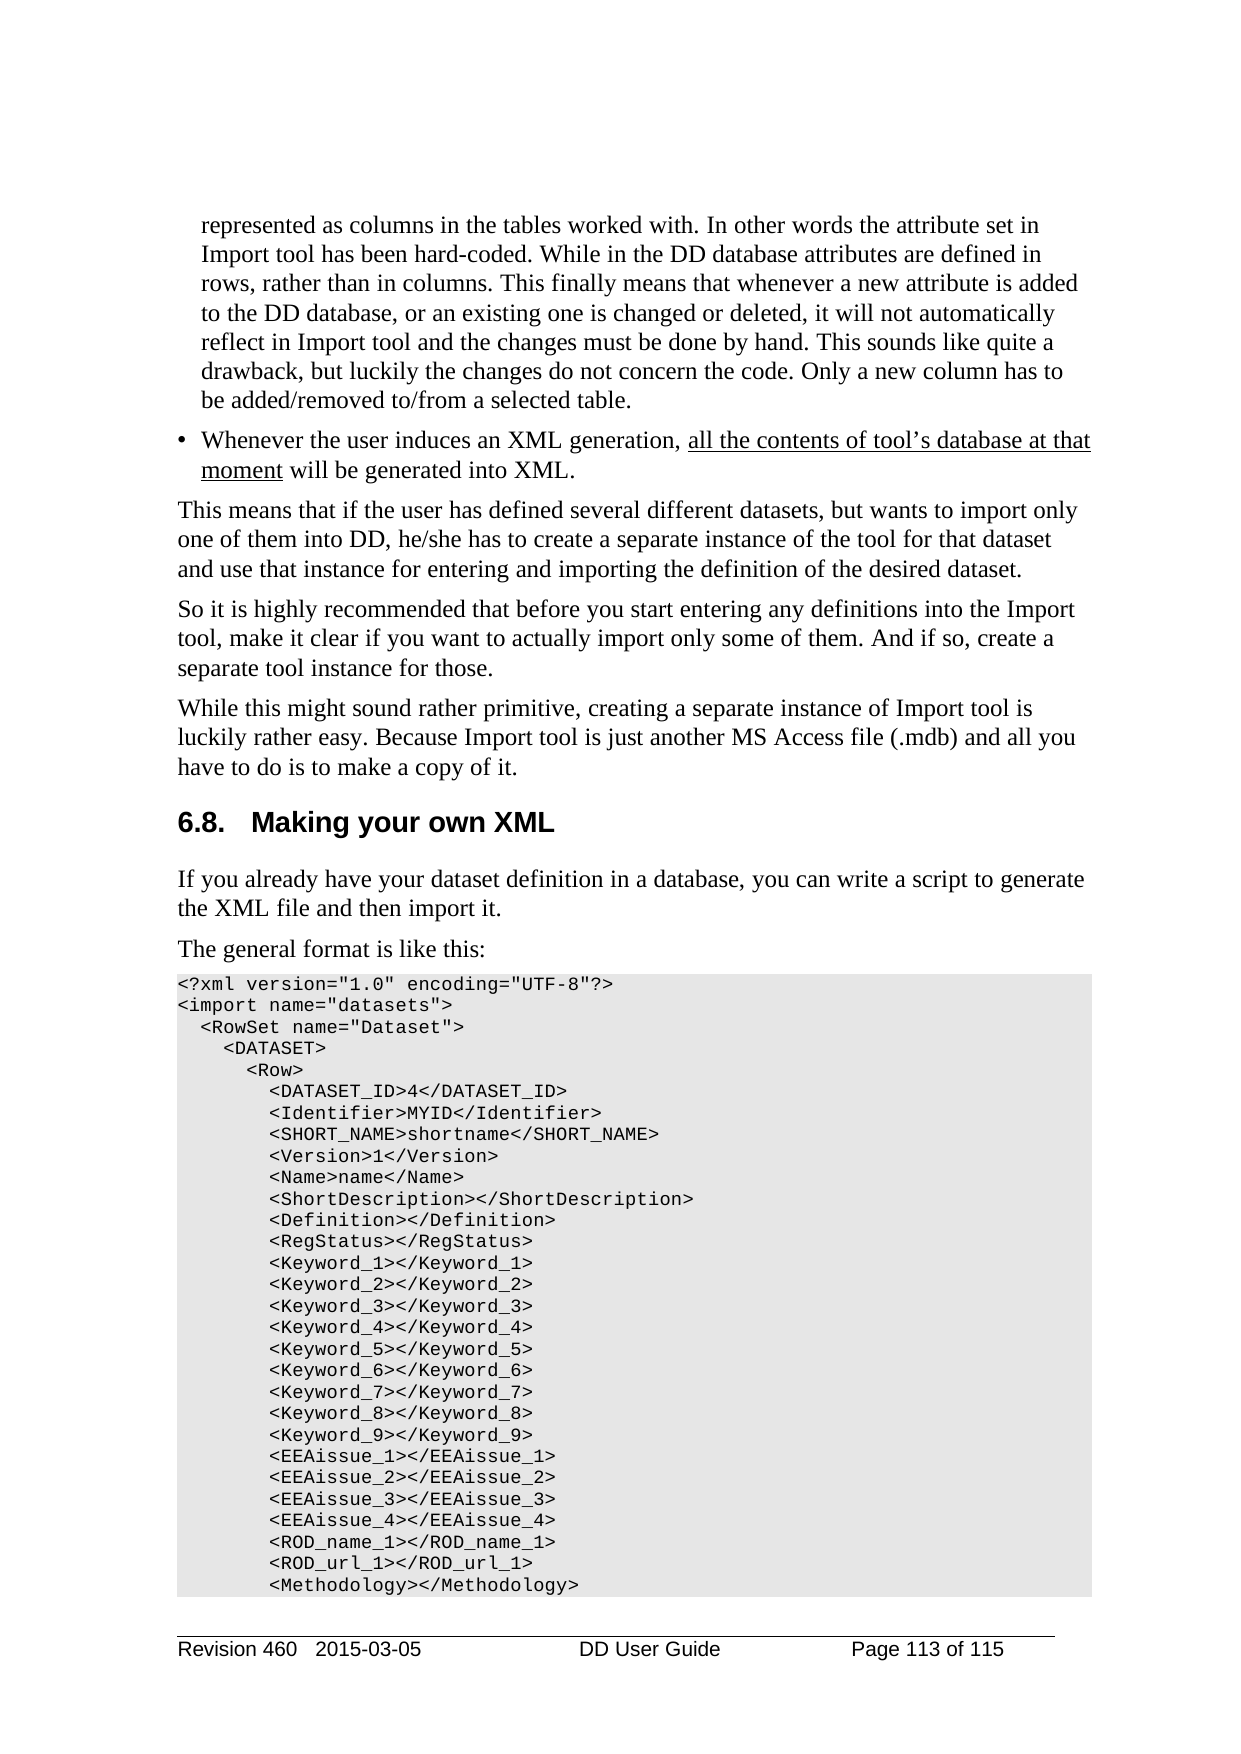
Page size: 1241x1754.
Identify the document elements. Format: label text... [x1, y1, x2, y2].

list <Keyword_8></Keyword_8> [177, 1403, 1092, 1425]
list <?xml version="1.0" encoding="UTF-8"?> [177, 974, 1092, 996]
text This means that if the user has defined several different datasets, but wants to import only one of them into DD, he/she has to create a separate instance of the tool for that dataset and use that instance for entering and importing the definition of the desired dataset. [177, 495, 1092, 582]
list <Name>name</Name> [177, 1167, 1092, 1189]
list <ROD_name_1></ROD_name_1> [177, 1532, 1092, 1554]
list <RowSet name="Dataset"> [177, 1017, 1092, 1039]
list <EEAissue_2></EEAissue_2> [177, 1468, 1092, 1489]
list <SHORT_NAME>shortname</SHORT_NAME> [177, 1124, 1092, 1146]
list <Version>1</Version> [177, 1146, 1092, 1167]
list <Methodology></Methodology> [177, 1575, 1092, 1597]
list <ROD_url_1></ROD_url_1> [177, 1554, 1092, 1575]
text While this might sound rather primitive, creating a separate instance of Import tool is luckily rather easy. Because Import tool is just another MS Access file (.mdb) and all you have to do is to make a copy of it. [177, 693, 1092, 780]
list <Row> [177, 1060, 1092, 1082]
list <Keyword_4></Keyword_4> [177, 1318, 1092, 1339]
subtitle Making your own XML [177, 805, 1092, 839]
list <Definition></Definition> [177, 1210, 1092, 1232]
list <Keyword_2></Keyword_2> [177, 1275, 1092, 1296]
list <Keyword_7></Keyword_7> [177, 1382, 1092, 1403]
list <EEAissue_1></EEAissue_1> [177, 1446, 1092, 1468]
list <RegStatus></RegStatus> [177, 1232, 1092, 1253]
list <Keyword_1></Keyword_1> [177, 1253, 1092, 1275]
list <Identifier>MYID</Identifier> [177, 1103, 1092, 1124]
list <Keyword_6></Keyword_6> [177, 1361, 1092, 1382]
list <Keyword_3></Keyword_3> [177, 1296, 1092, 1318]
list <EEAissue_3></EEAissue_3> [177, 1489, 1092, 1511]
list <EEAissue_4></EEAissue_4> [177, 1511, 1092, 1532]
list <import name="datasets"> [177, 996, 1092, 1017]
list <DATASET_ID>4</DATASET_ID> [177, 1082, 1092, 1103]
list represented as columns in the tables worked with. In other words the attribute set in Import tool has been hard-coded. While in the DD database attributes are defined in rows, rather than in columns. This finally means that whenever a new attribute is added to the DD database, or an existing one is changed or deleted, it will not automatically reflect in Import tool and the changes must be done by hand. This sounds like quite a drawback, but luckily the changes do not concern the code. Only a new column has to be added/removed to/from a selected table. [177, 210, 1092, 414]
list <Keyword_9></Keyword_9> [177, 1425, 1092, 1446]
text So it is highly recommended that before you start entering any definitions into the Import tool, make it clear if you want to actually import only some of them. And if so, create a separate tool instance for those. [177, 594, 1092, 681]
list Whenever the user induces an XML generation, all the contents of tool’s database at that moment will be generated into XML. [177, 425, 1092, 483]
text If you already have your dataset definition in a database, you can write a script to generate the XML file and then import it. [177, 863, 1092, 922]
list <DATASET> [177, 1039, 1092, 1060]
text The general format is like this: [177, 933, 1092, 962]
list <ShortDescription></ShortDescription> [177, 1189, 1092, 1210]
list <Keyword_5></Keyword_5> [177, 1339, 1092, 1361]
